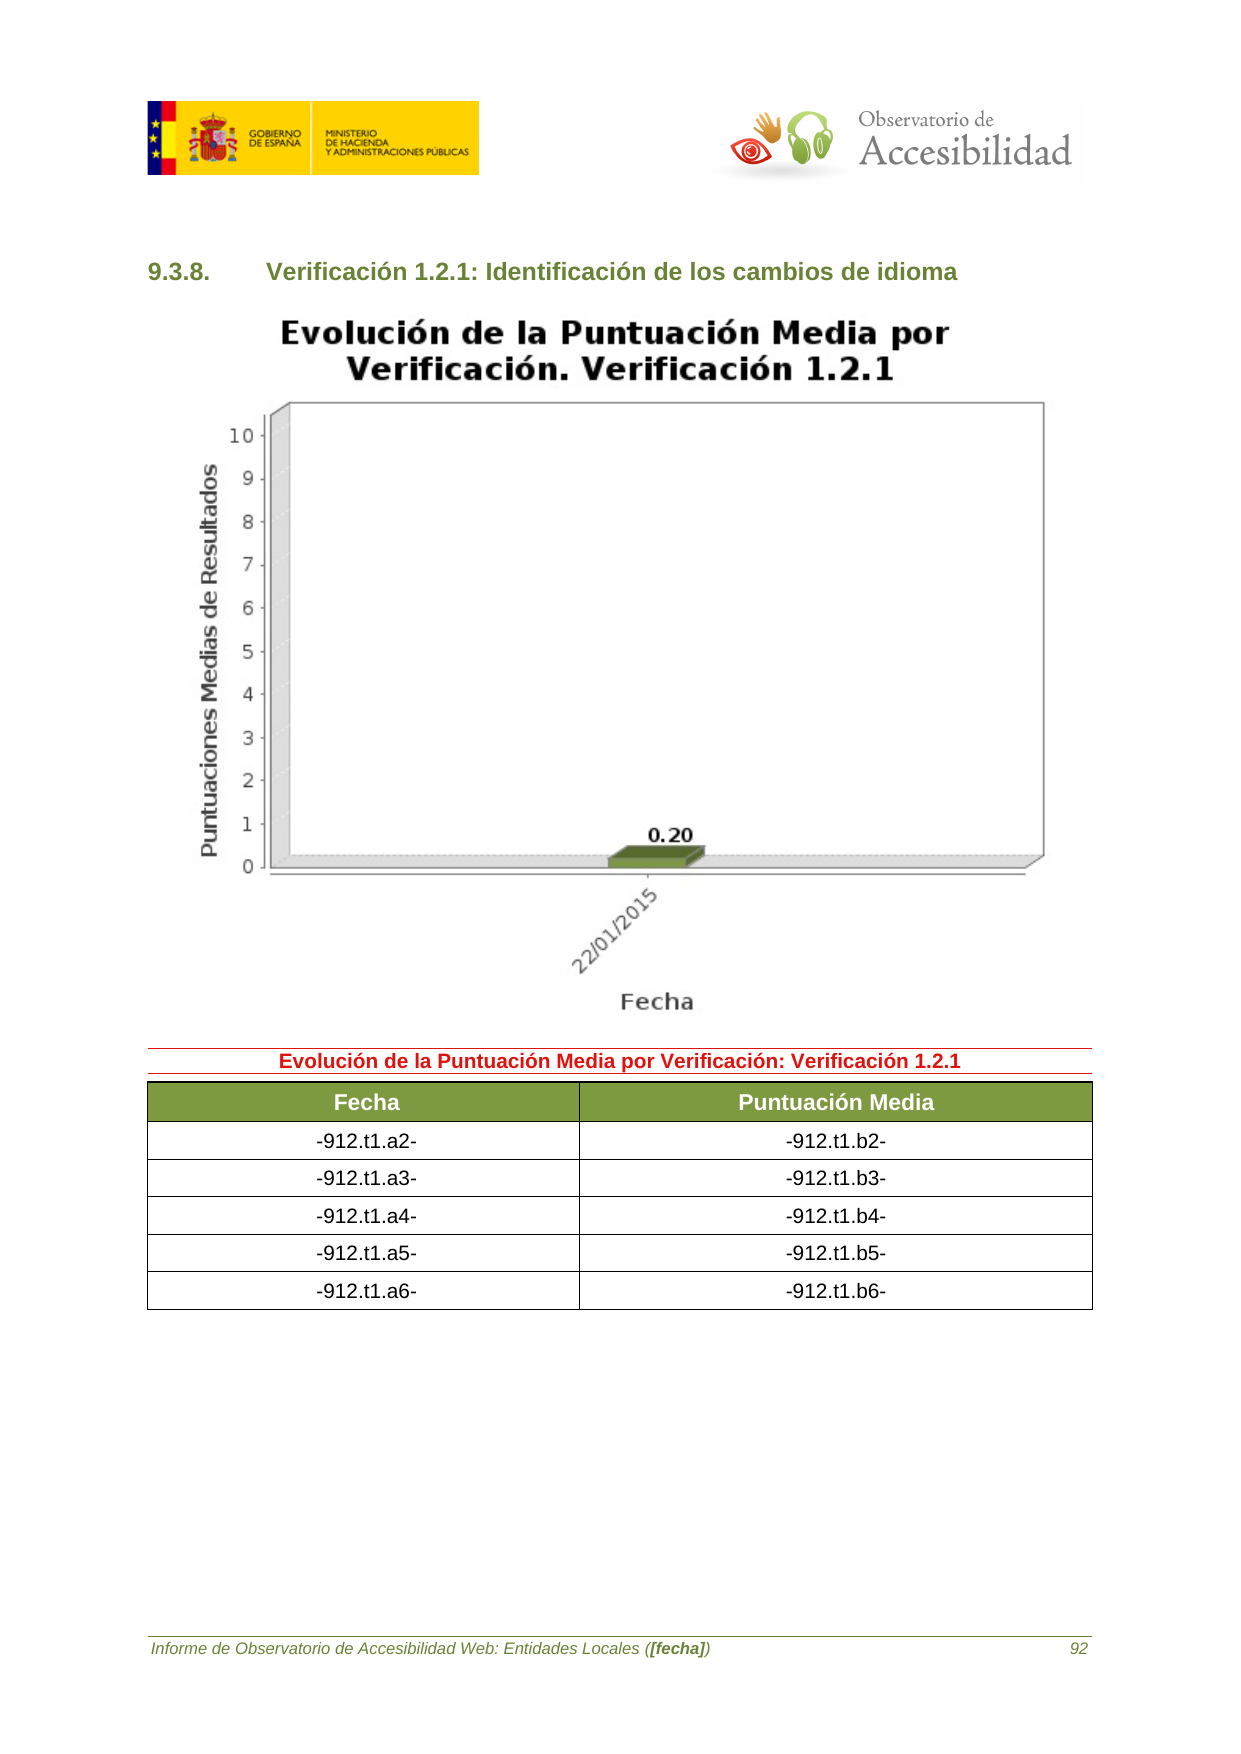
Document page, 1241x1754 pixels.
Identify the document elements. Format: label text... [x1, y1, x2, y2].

subtitle Verificación 1.2.1: Identificación de los cambios de idioma [148, 257, 1092, 286]
table_cell -912.t1.a5- [148, 1235, 579, 1271]
table_cell -912.t1.a6- [148, 1272, 579, 1309]
table_cell -912.t1.b4- [580, 1197, 1092, 1234]
table_cell -912.t1.b3- [580, 1160, 1092, 1196]
table_header Fecha [148, 1083, 579, 1121]
table_cell -912.t1.a3- [148, 1160, 579, 1196]
table_cell -912.t1.a4- [148, 1197, 579, 1234]
picture [710, 102, 1086, 185]
table_cell -912.t1.a2- [148, 1122, 579, 1159]
picture [147, 101, 479, 175]
table_header Puntuación Media [580, 1083, 1092, 1121]
picture [178, 313, 1062, 1024]
table_cell -912.t1.b2- [580, 1122, 1092, 1159]
table_cell -912.t1.b5- [580, 1235, 1092, 1271]
table_cell -912.t1.b6- [580, 1272, 1092, 1309]
text Evolución de la Puntuación Media por Verificación: Verificación 1.2.1 [148, 1049, 1092, 1073]
